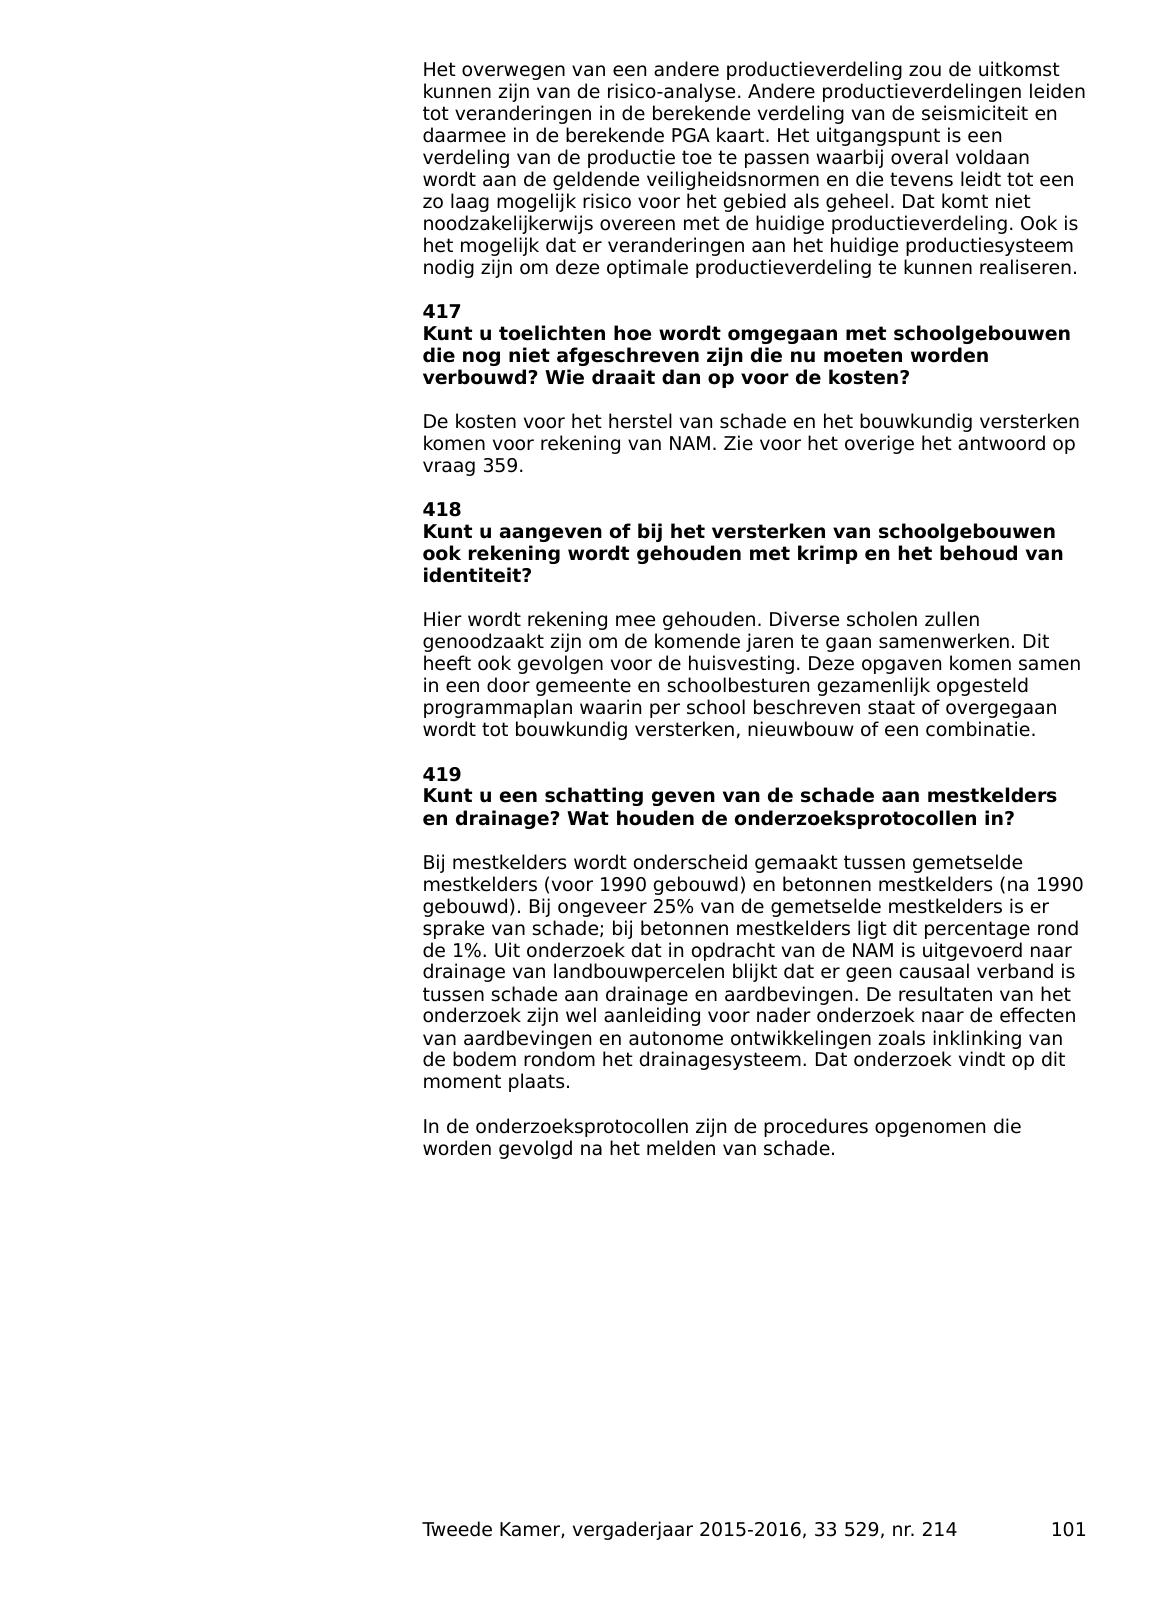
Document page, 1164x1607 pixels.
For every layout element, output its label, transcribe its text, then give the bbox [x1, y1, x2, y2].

text 417 [422, 301, 1087, 323]
text Hier wordt rekening mee gehouden. Diverse scholen zullen genoodzaakt zijn om de komende jaren te gaan samenwerken. Dit heeft ook gevolgen voor de huisvesting. Deze opgaven komen samen in een door gemeente en schoolbesturen gezamenlijk opgesteld programmaplan waarin per school beschreven staat of overgegaan wordt tot bouwkundig versterken, nieuwbouw of een combinatie. [422, 609, 1087, 741]
text Kunt u een schatting geven van de schade aan mestkelders en drainage? Wat houden de onderzoeksprotocollen in? [422, 785, 1087, 829]
text 418 [422, 499, 1087, 521]
text 419 [422, 763, 1087, 785]
text Bij mestkelders wordt onderscheid gemaakt tussen gemetselde mestkelders (voor 1990 gebouwd) en betonnen mestkelders (na 1990 gebouwd). Bij ongeveer 25% van de gemetselde mestkelders is er sprake van schade; bij betonnen mestkelders ligt dit percentage rond de 1%. Uit onderzoek dat in opdracht van de NAM is uitgevoerd naar drainage van landbouwpercelen blijkt dat er geen causaal verband is tussen schade aan drainage en aardbevingen. De resultaten van het onderzoek zijn wel aanleiding voor nader onderzoek naar de effecten van aardbevingen en autonome ontwikkelingen zoals inklinking van de bodem rondom het drainagesysteem. Dat onderzoek vindt op dit moment plaats. [422, 852, 1087, 1093]
text Het overwegen van een andere productieverdeling zou de uitkomst kunnen zijn van de risico-analyse. Andere productieverdelingen leiden tot veranderingen in de berekende verdeling van de seismiciteit en daarmee in de berekende PGA kaart. Het uitgangspunt is een verdeling van de productie toe te passen waarbij overal voldaan wordt aan de geldende veiligheidsnormen en die tevens leidt tot een zo laag mogelijk risico voor het gebied als geheel. Dat komt niet noodzakelijkerwijs overeen met de huidige productieverdeling. Ook is het mogelijk dat er veranderingen aan het huidige productiesysteem nodig zijn om deze optimale productieverdeling te kunnen realiseren. [422, 59, 1087, 279]
text Kunt u toelichten hoe wordt omgegaan met schoolgebouwen die nog niet afgeschreven zijn die nu moeten worden verbouwd? Wie draait dan op voor de kosten? [422, 323, 1087, 389]
text In de onderzoeksprotocollen zijn de procedures opgenomen die worden gevolgd na het melden van schade. [422, 1116, 1087, 1159]
text De kosten voor het herstel van schade en het bouwkundig versterken komen voor rekening van NAM. Zie voor het overige het antwoord op vraag 359. [422, 411, 1087, 477]
text Kunt u aangeven of bij het versterken van schoolgebouwen ook rekening wordt gehouden met krimp en het behoud van identiteit? [422, 521, 1087, 587]
